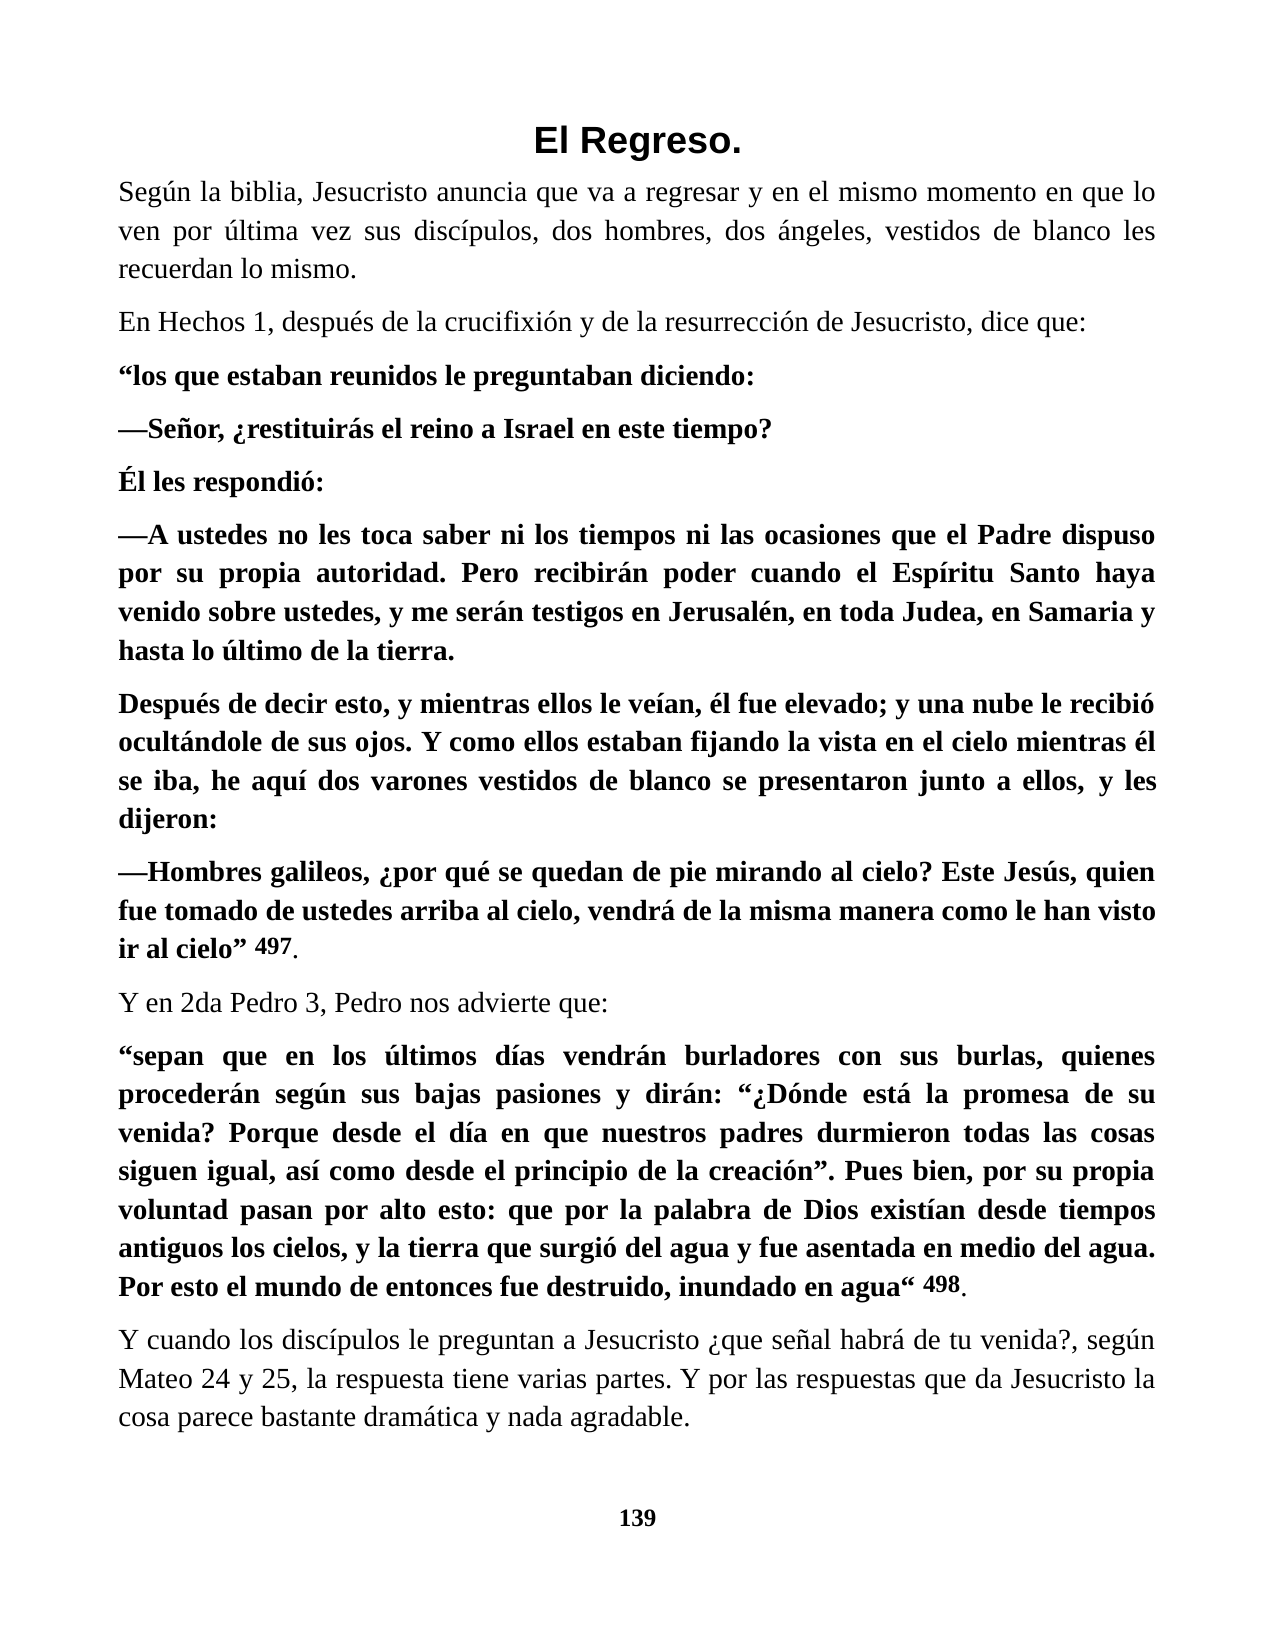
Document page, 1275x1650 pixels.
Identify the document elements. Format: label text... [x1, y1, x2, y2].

text —Señor, ¿restituirás el reino a Israel en este tiempo? [118, 411, 1157, 444]
text “los que estaban reunidos le preguntaban diciendo: [118, 358, 1157, 391]
text Él les respondió: [118, 464, 1157, 497]
text En Hechos 1, después de la crucifixión y de la resurrección de Jesucristo, dice que: [118, 304, 1157, 338]
text —A ustedes no les toca saber ni los tiempos ni las ocasiones que el Padre dispuso por su propia autoridad. Pero recibirán poder cuando el Espíritu Santo haya venido sobre ustedes, y me serán testigos en Jerusalén, en toda Judea, en Samaria y hasta lo último de la tierra. [118, 517, 1157, 666]
text Y en 2da Pedro 3, Pedro nos advierte que: [118, 985, 1157, 1018]
subtitle El Regreso. [118, 118, 1157, 162]
text Y cuando los discípulos le preguntan a Jesucristo ¿que señal habrá de tu venida?, según Mateo 24 y 25, la respuesta tiene varias partes. Y por las respuestas que da Jesucristo la cosa parece bastante dramática y nada agradable. [118, 1322, 1157, 1433]
text “sepan que en los últimos días vendrán burladores con sus burlas, quienes procederán según sus bajas pasiones y dirán: “¿Dónde está la promesa de su venida? Porque desde el día en que nuestros padres durmieron todas las cosas siguen igual, así como desde el principio de la creación”. Pues bien, por su propia voluntad pasan por alto esto: que por la palabra de Dios existían desde tiempos antiguos los cielos, y la tierra que surgió del agua y fue asentada en medio del agua. Por esto el mundo de entonces fue destruido, inundado en agua“ . [118, 1038, 1157, 1303]
text —Hombres galileos, ¿por qué se quedan de pie mirando al cielo? Este Jesús, quien fue tomado de ustedes arriba al cielo, vendrá de la misma manera como le han visto ir al cielo” . [118, 854, 1157, 965]
text Después de decir esto, y mientras ellos le veían, él fue elevado; y una nube le recibió ocultándole de sus ojos. Y como ellos estaban fijando la vista en el cielo mientras él se iba, he aquí dos varones vestidos de blanco se presentaron junto a ellos, y les dijeron: [118, 686, 1157, 835]
text Según la biblia, Jesucristo anuncia que va a regresar y en el mismo momento en que lo ven por última vez sus discípulos, dos hombres, dos ángeles, vestidos de blanco les recuerdan lo mismo. [118, 174, 1157, 285]
